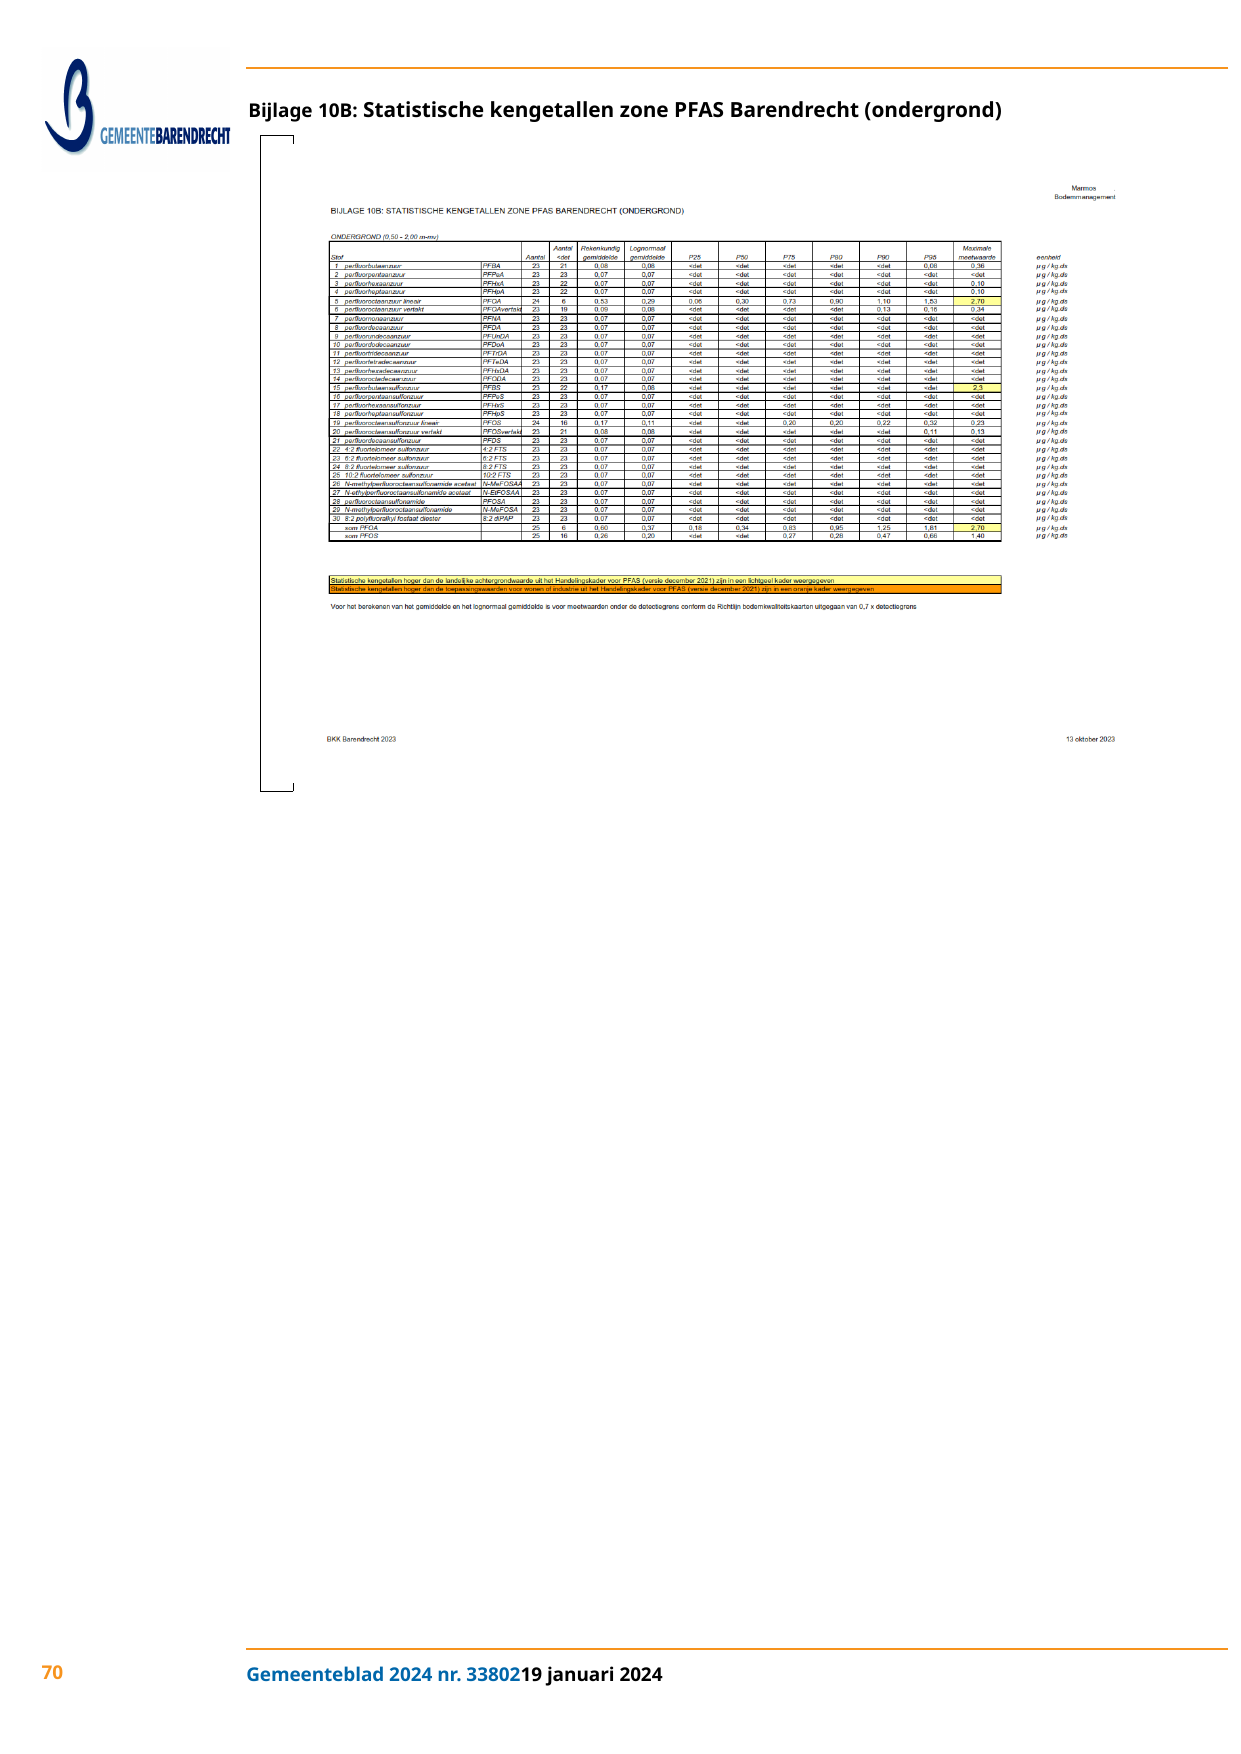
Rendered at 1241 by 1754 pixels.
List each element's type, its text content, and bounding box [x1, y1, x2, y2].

picture [268, 144, 1173, 783]
text Bijlage 10B: Statistische kengetallen zone PFAS Barendrecht (ondergrond) [248, 95, 1152, 123]
picture [41, 47, 231, 172]
